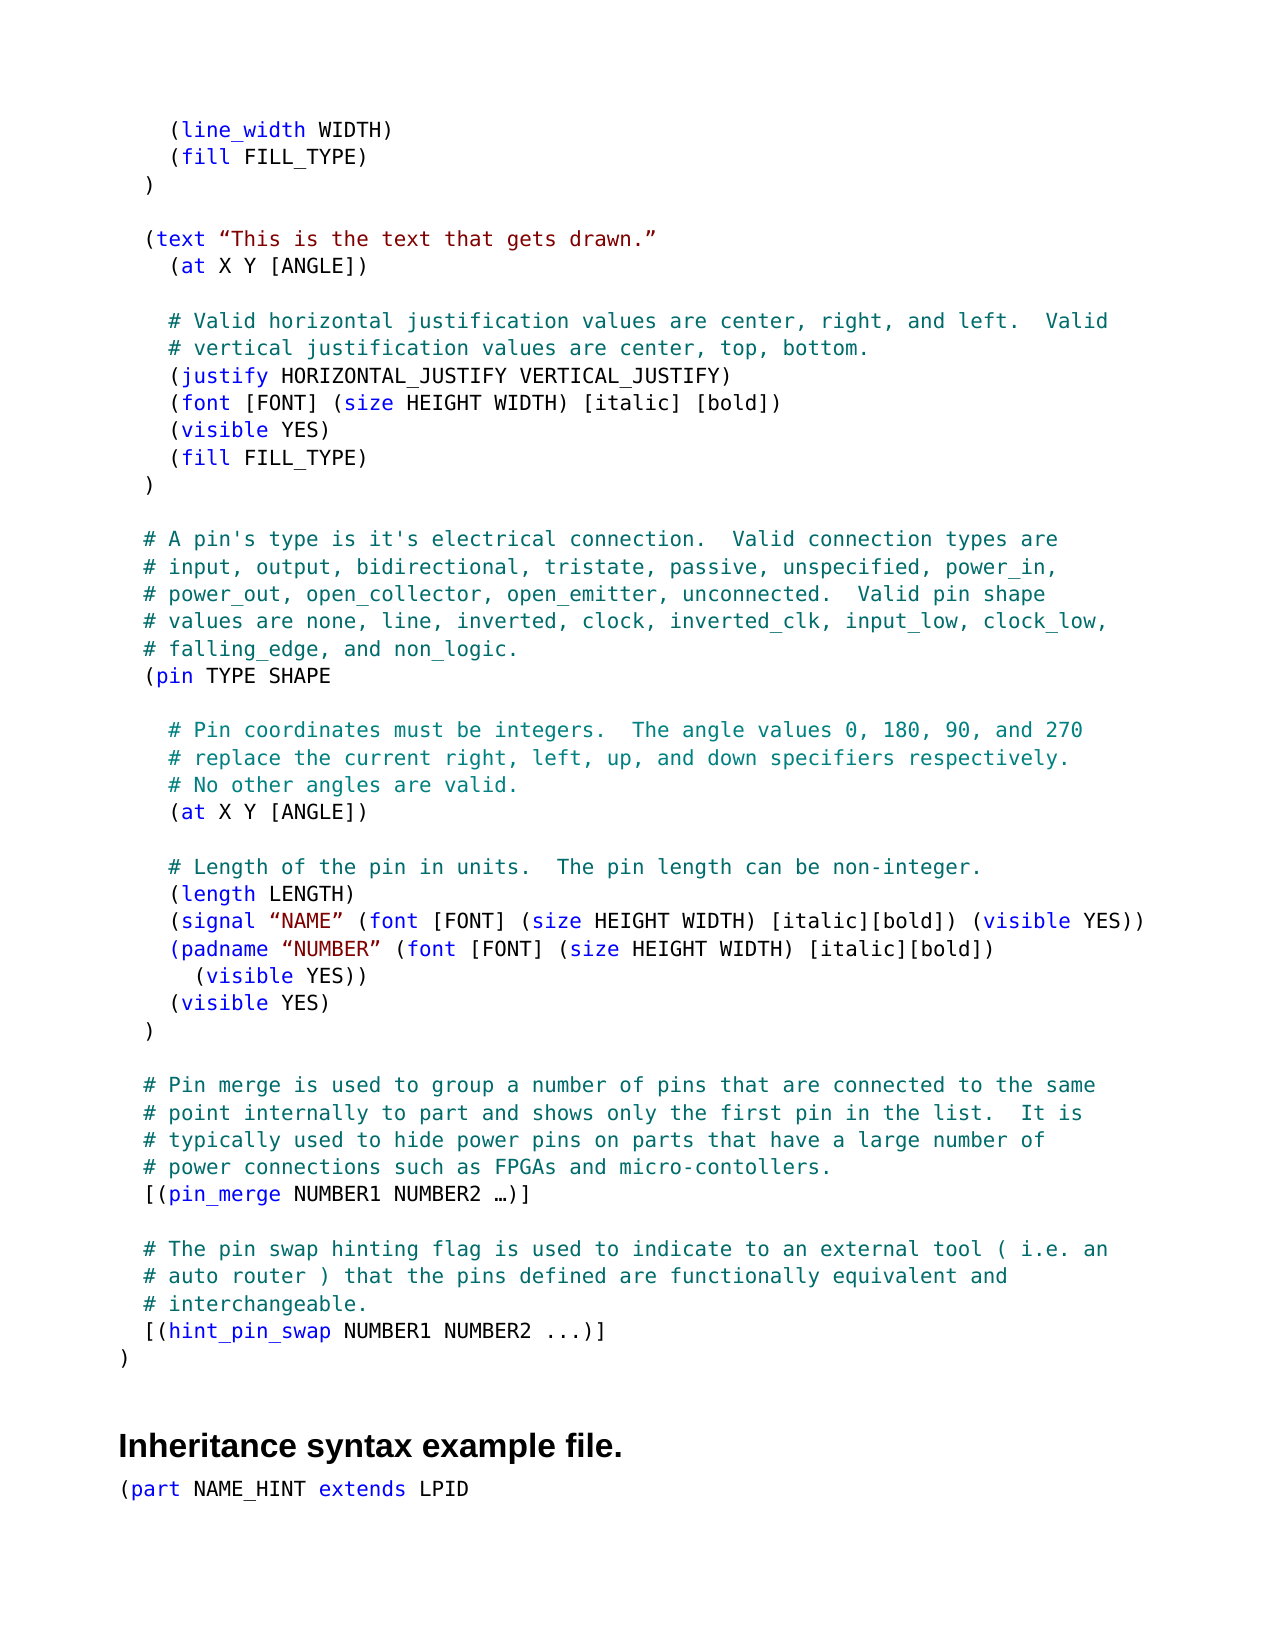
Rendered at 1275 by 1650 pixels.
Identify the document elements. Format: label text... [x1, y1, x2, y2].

text ) [118, 473, 1157, 497]
text (signal “NAME” (font [FONT] (size HEIGHT WIDTH) [italic][bold]) (visible YES)) [118, 909, 1157, 934]
text # Length of the pin in units. The pin length can be non-integer. [118, 855, 1157, 879]
text # interchangeable. [118, 1292, 1157, 1316]
text (line_width WIDTH) [118, 118, 1157, 142]
text (text “This is the text that gets drawn.” [118, 227, 1157, 252]
text (font [FONT] (size HEIGHT WIDTH) [italic] [bold]) [118, 391, 1157, 415]
text ) [118, 1346, 1157, 1371]
text (length LENGTH) [118, 882, 1157, 907]
text # Valid horizontal justification values are center, right, and left. Valid [118, 309, 1157, 333]
text (visible YES) [118, 418, 1157, 443]
text ) [118, 1019, 1157, 1043]
text (part NAME_HINT extends LPID [118, 1477, 1157, 1501]
text # vertical justification values are center, top, bottom. [118, 336, 1157, 361]
text # A pin's type is it's electrical connection. Valid connection types are [118, 527, 1157, 552]
text (justify HORIZONTAL_JUSTIFY VERTICAL_JUSTIFY) [118, 364, 1157, 388]
text (at X Y [ANGLE]) [118, 800, 1157, 825]
text # values are none, line, inverted, clock, inverted_clk, input_low, clock_low, [118, 609, 1157, 634]
text # Pin merge is used to group a number of pins that are connected to the same [118, 1073, 1157, 1098]
subtitle Inheritance syntax example file. [118, 1426, 1157, 1464]
text [(hint_pin_swap NUMBER1 NUMBER2 ...)] [118, 1319, 1157, 1343]
text (pin TYPE SHAPE [118, 664, 1157, 688]
text (fill FILL_TYPE) [118, 446, 1157, 470]
text (visible YES) [118, 991, 1157, 1016]
text # No other angles are valid. [118, 773, 1157, 797]
text (visible YES)) [118, 964, 1157, 988]
text ) [118, 173, 1157, 197]
text # power connections such as FPGAs and micro-contollers. [118, 1155, 1157, 1179]
text # power_out, open_collector, open_emitter, unconnected. Valid pin shape [118, 582, 1157, 606]
text # replace the current right, left, up, and down specifiers respectively. [118, 746, 1157, 770]
text # Pin coordinates must be integers. The angle values 0, 180, 90, and 270 [118, 718, 1157, 743]
text # falling_edge, and non_logic. [118, 637, 1157, 661]
text (at X Y [ANGLE]) [118, 254, 1157, 279]
text # point internally to part and shows only the first pin in the list. It is [118, 1101, 1157, 1125]
text (padname “NUMBER” (font [FONT] (size HEIGHT WIDTH) [italic][bold]) [118, 937, 1157, 961]
text # input, output, bidirectional, tristate, passive, unspecified, power_in, [118, 555, 1157, 579]
text (fill FILL_TYPE) [118, 145, 1157, 170]
text # auto router ) that the pins defined are functionally equivalent and [118, 1264, 1157, 1289]
text # typically used to hide power pins on parts that have a large number of [118, 1128, 1157, 1152]
text [(pin_merge NUMBER1 NUMBER2 …)] [118, 1182, 1157, 1207]
text # The pin swap hinting flag is used to indicate to an external tool ( i.e. an [118, 1237, 1157, 1261]
